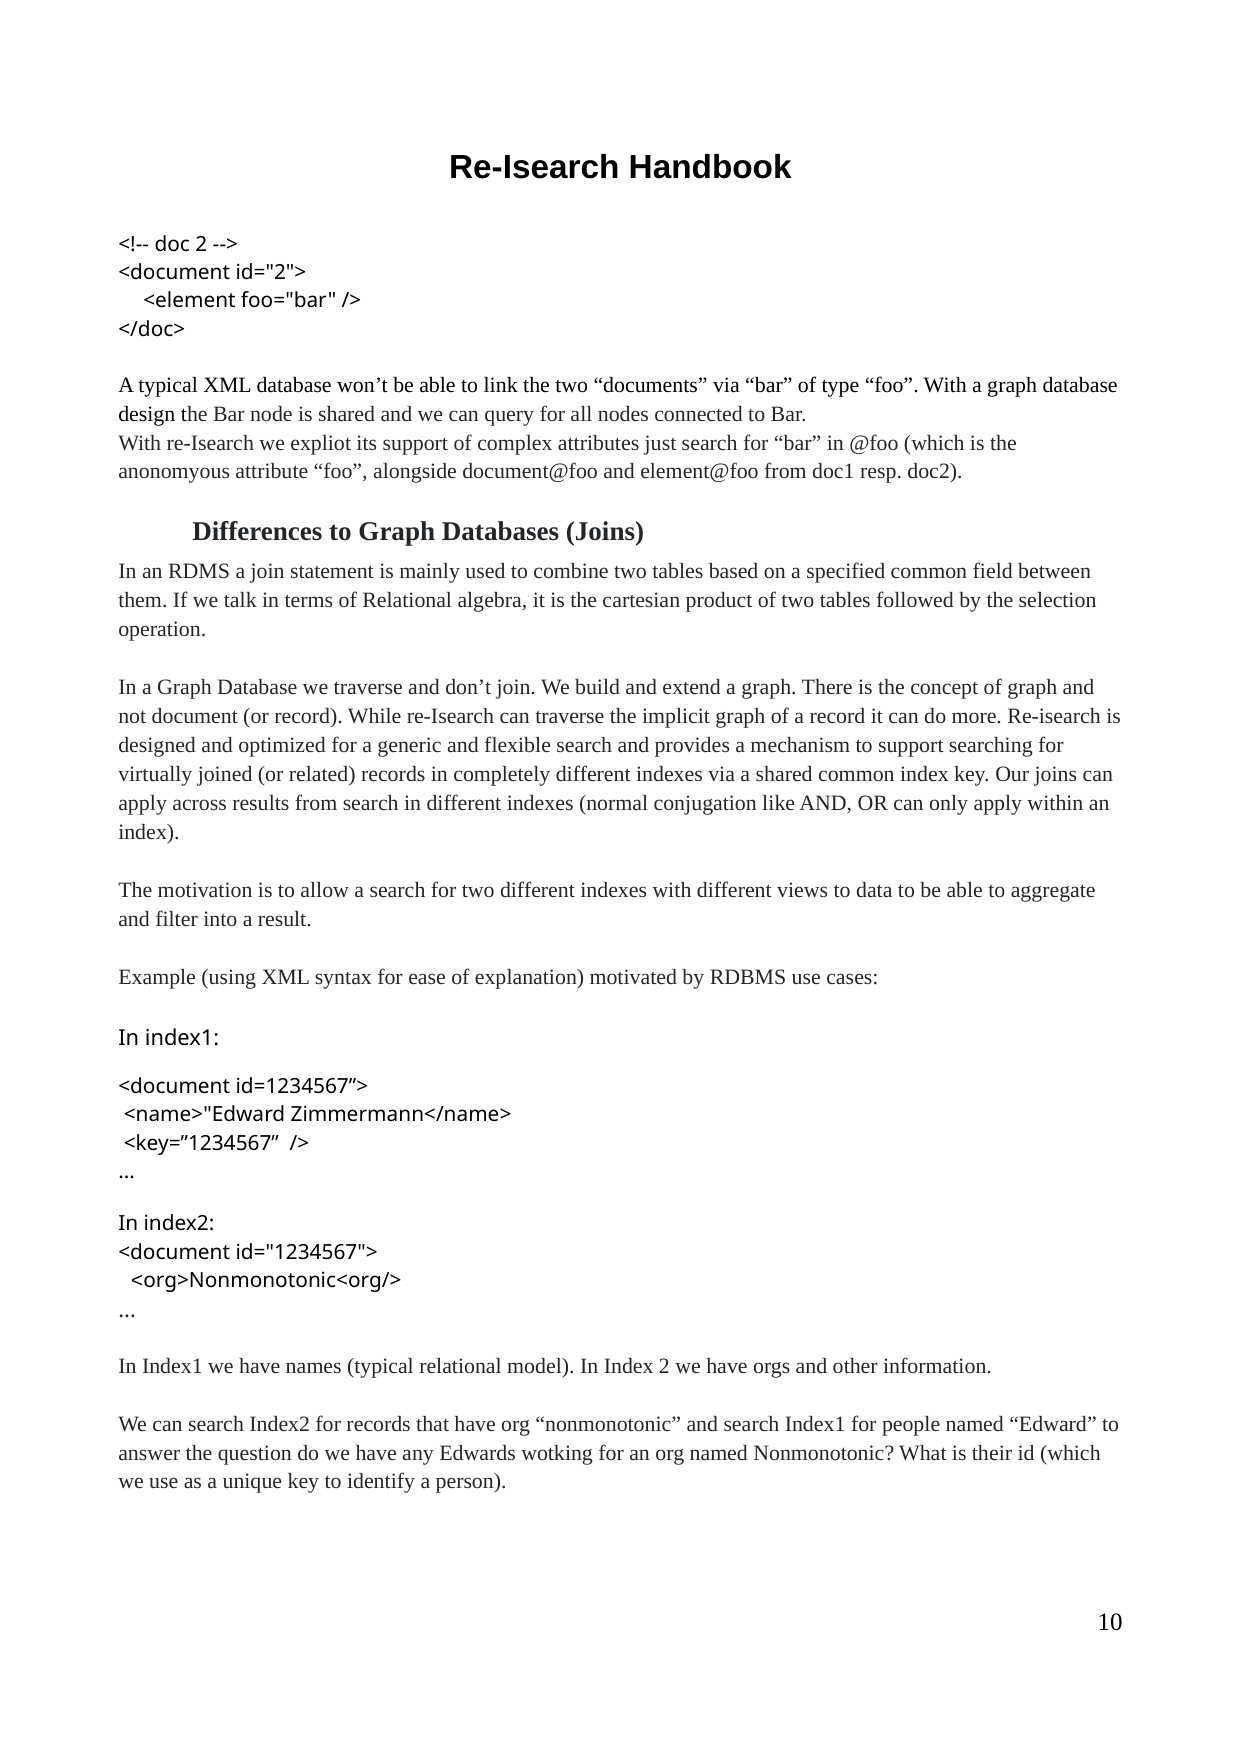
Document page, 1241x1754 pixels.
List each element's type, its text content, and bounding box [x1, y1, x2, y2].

text <!-- doc 2 --> [118, 229, 1122, 257]
text In an RDMS a join statement is mainly used to combine two tables based on a specified common field between them. If we talk in terms of Relational algebra, it is the cartesian product of two tables followed by the selection operation. [118, 558, 1122, 642]
text <document id="1234567"> [118, 1237, 1122, 1265]
text In Index1 we have names (typical relational model). In Index 2 we have orgs and other information. [118, 1353, 1122, 1378]
text <org>Nonmonotonic<org/> [118, 1265, 1122, 1294]
text <document id="2"> [118, 257, 1122, 286]
text Example (using XML syntax for ease of explanation) motivated by RDBMS use cases: [118, 964, 1122, 989]
text <element foo="bar" /> [118, 286, 1122, 314]
text The motivation is to allow a search for two different indexes with different views to data to be able to aggregate and filter into a result. [118, 877, 1122, 931]
text In index1: [118, 1022, 1122, 1052]
text With re-Isearch we expliot its support of complex attributes just search for “bar” in @foo (which is the anonomyous attribute “foo”, alongside document@foo and element@foo from doc1 resp. doc2). [118, 429, 1122, 484]
text <name>"Edward Zimmermann</name> [118, 1099, 1122, 1128]
subtitle Differences to Graph Databases (Joins) [118, 515, 1122, 546]
text ... [118, 1294, 1122, 1324]
text ... [118, 1156, 1122, 1185]
text </doc> [118, 314, 1122, 343]
text In a Graph Database we traverse and don’t join. We build and extend a graph. There is the concept of graph and not document (or record). While re-Isearch can traverse the implicit graph of a record it can do more. Re-isearch is designed and optimized for a generic and flexible search and provides a mechanism to support searching for virtually joined (or related) records in completely different indexes via a shared common index key. Our joins can apply across results from search in different indexes (normal conjugation like AND, OR can only apply within an index). [118, 674, 1122, 844]
text <document id=1234567”> [118, 1071, 1122, 1099]
text <key=”1234567” /> [118, 1128, 1122, 1156]
text We can search Index2 for records that have org “nonmonotonic” and search Index1 for people named “Edward” to answer the question do we have any Edwards wotking for an org named Nonmonotonic? What is their id (which we use as a unique key to identify a person). [118, 1411, 1122, 1494]
text A typical XML database won’t be able to link the two “documents” via “bar” of type “foo”. With a graph database design the Bar node is shared and we can query for all nodes connected to Bar. [118, 372, 1122, 426]
text In index2: [118, 1208, 1122, 1237]
